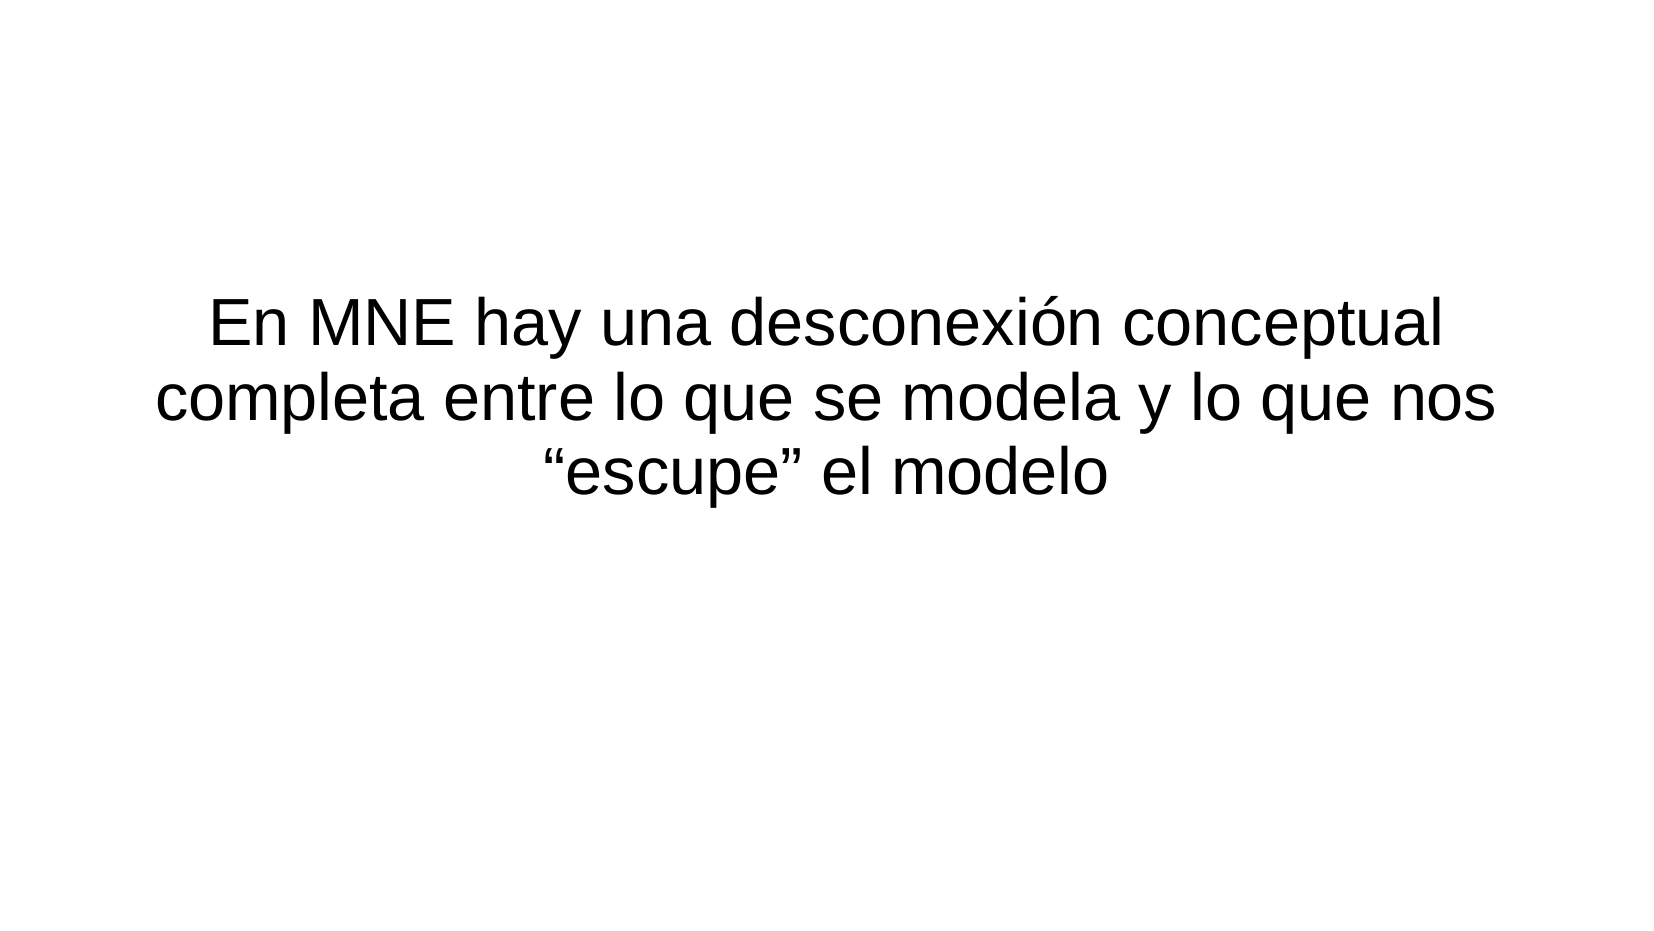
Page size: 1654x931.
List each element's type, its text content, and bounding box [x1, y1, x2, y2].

subtitle En MNE hay una desconexión conceptual completa entre lo que se modela y lo que nos “escupe” el modelo [82, 37, 1571, 757]
